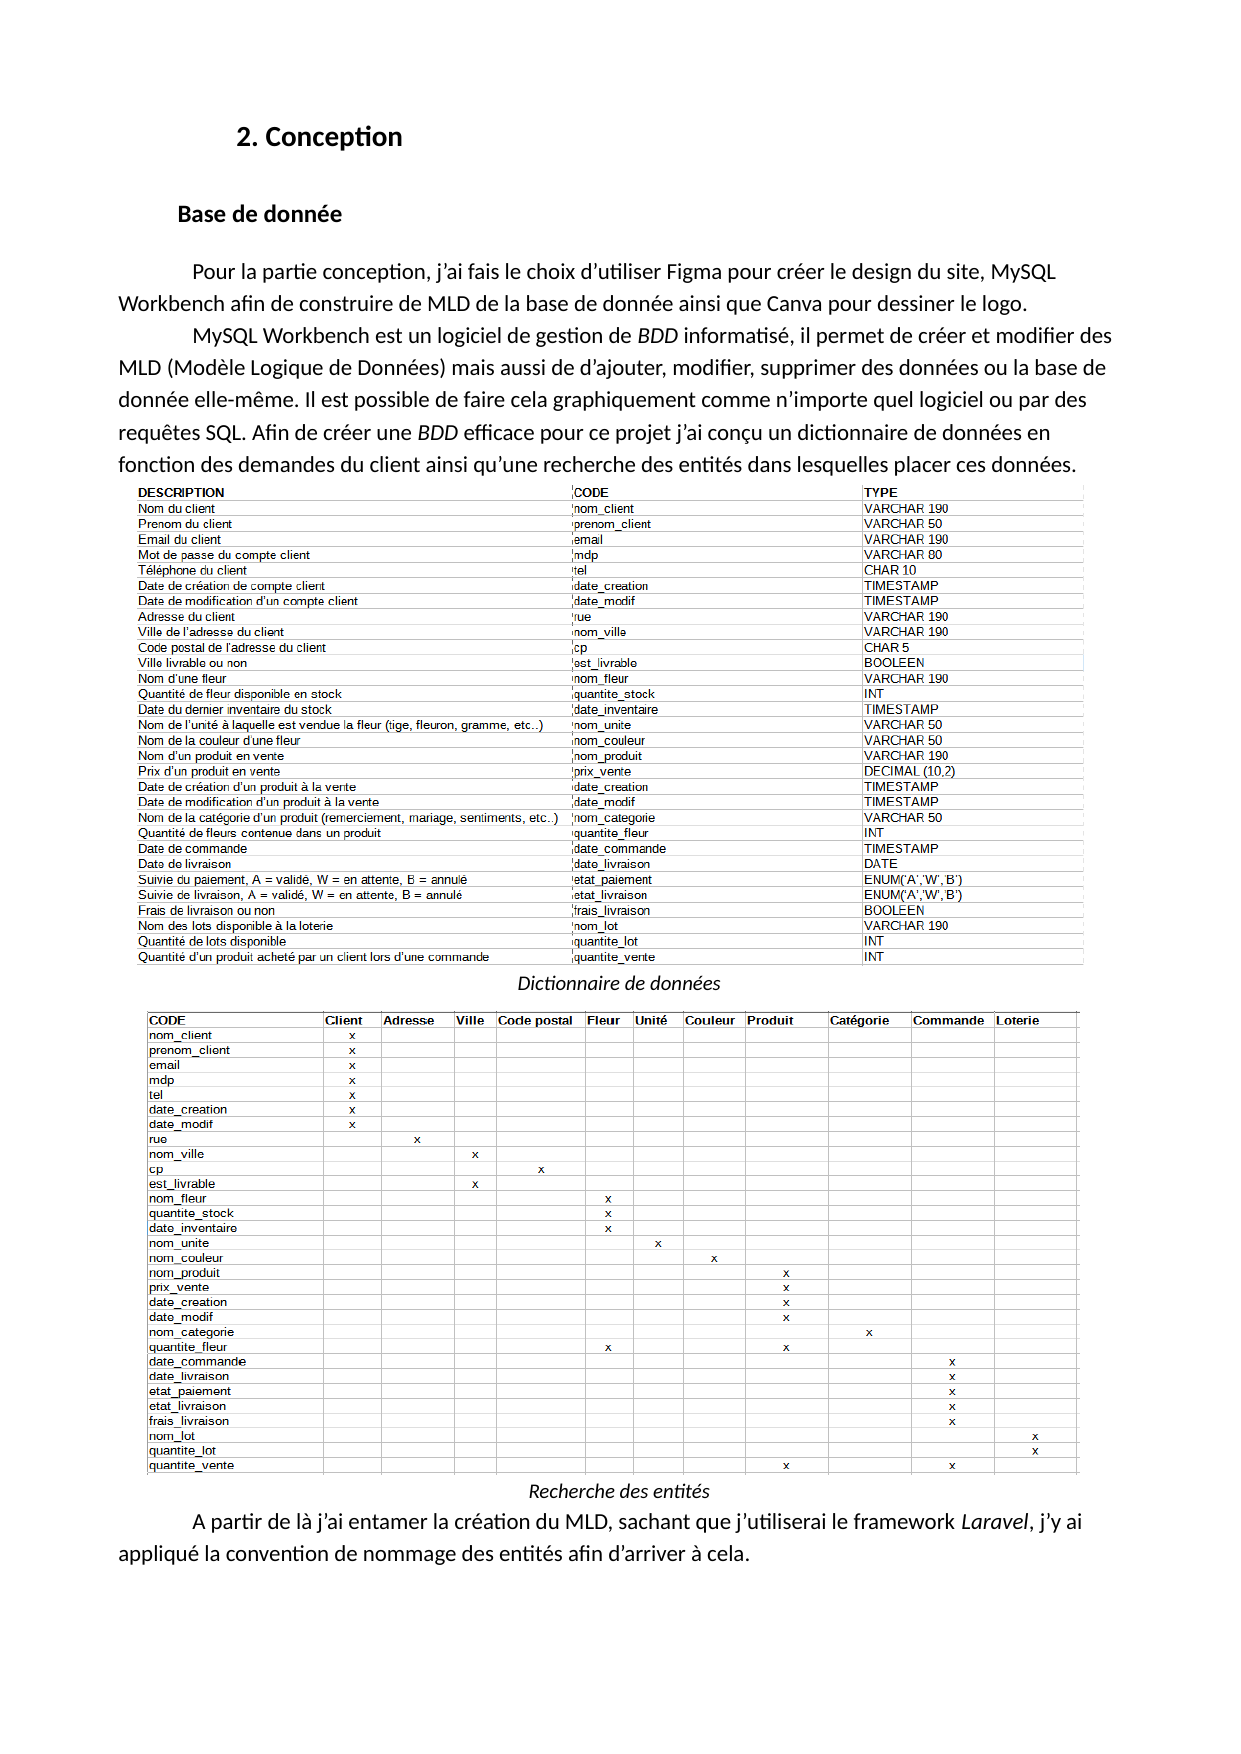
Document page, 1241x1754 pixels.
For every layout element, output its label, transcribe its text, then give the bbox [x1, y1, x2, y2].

text Pour la partie conception, j’ai fais le choix d’utiliser Figma pour créer le design du site, MySQL Workbench afin de construire de MLD de la base de donnée ainsi que Canva pour dessiner le logo. [118, 257, 1122, 317]
picture [147, 1011, 1080, 1475]
subtitle Base de donnée [177, 199, 1122, 229]
picture [137, 485, 1084, 966]
text A partir de là j’ai entamer la création du MLD, sachant que j’utiliserai le framework Laravel, j’y ai appliqué la convention de nommage des entités afin d’arriver à cela. [118, 1507, 1122, 1567]
text MySQL Workbench est un logiciel de gestion de BDD informatisé, il permet de créer et modifier des MLD (Modèle Logique de Données) mais aussi de d’ajouter, modifier, supprimer des données ou la base de donnée elle-même. Il est possible de faire cela graphiquement comme n’importe quel logiciel ou par des requêtes SQL. Afin de créer une BDD efficace pour ce projet j’ai conçu un dictionnaire de données en fonction des demandes du client ainsi qu’une recherche des entités dans lesquelles placer ces données. [118, 321, 1122, 478]
subtitle Conception [236, 118, 1122, 154]
text Recherche des entités [118, 999, 1122, 1503]
text Dictionnaire de données [118, 966, 1122, 995]
